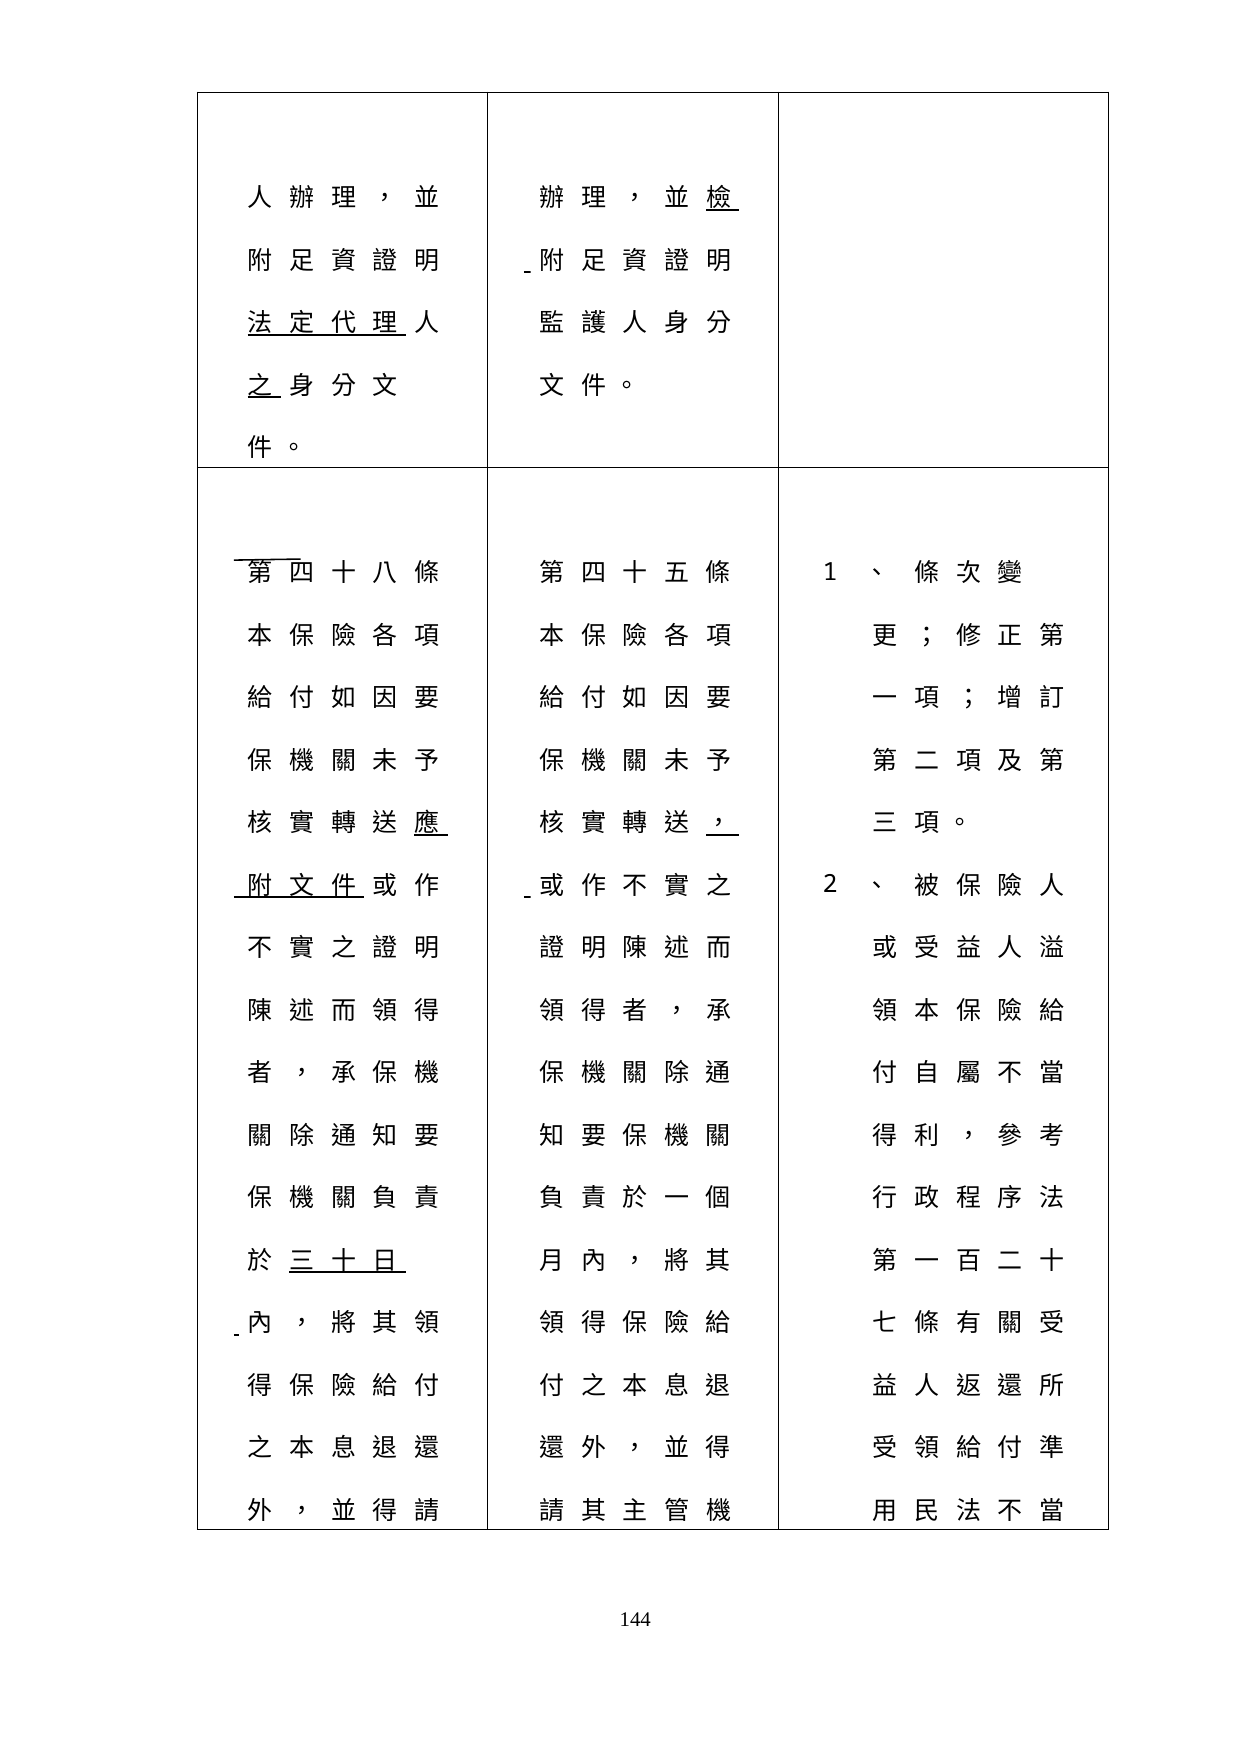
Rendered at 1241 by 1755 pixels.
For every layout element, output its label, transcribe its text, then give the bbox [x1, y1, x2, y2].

table_cell 第四十八條 本保險各項給付如因要保機關未予核實轉送應附文件或作不實之證明陳述而領得者，承保機關除通知要保機關負責於三十日內，將其領得保險給付之本息退還外，並得請 [198, 468, 487, 1529]
table_cell 條次變更；修正第一項；增訂第二項及第三項。 被保險人或受益人溢領本保險給付自屬不當得利，參考行政程序法第一百二十七條有關受益人返還所受領給付準用民法不當 [779, 468, 1108, 1529]
table_cell 人辦理，並附足資證明法定代理人之身分文件。 [198, 93, 487, 467]
table_cell 辦理，並檢附足資證明監護人身分文件。 [488, 93, 778, 467]
table_cell 第四十五條 本保險各項給付如因要保機關未予核實轉送，或作不實之證明陳述而領得者，承保機關除通知要保機關負責於一個月內，將其領得保險給付之本息退還外，並得請其主管機 [488, 468, 778, 1529]
table_cell [779, 93, 1108, 467]
